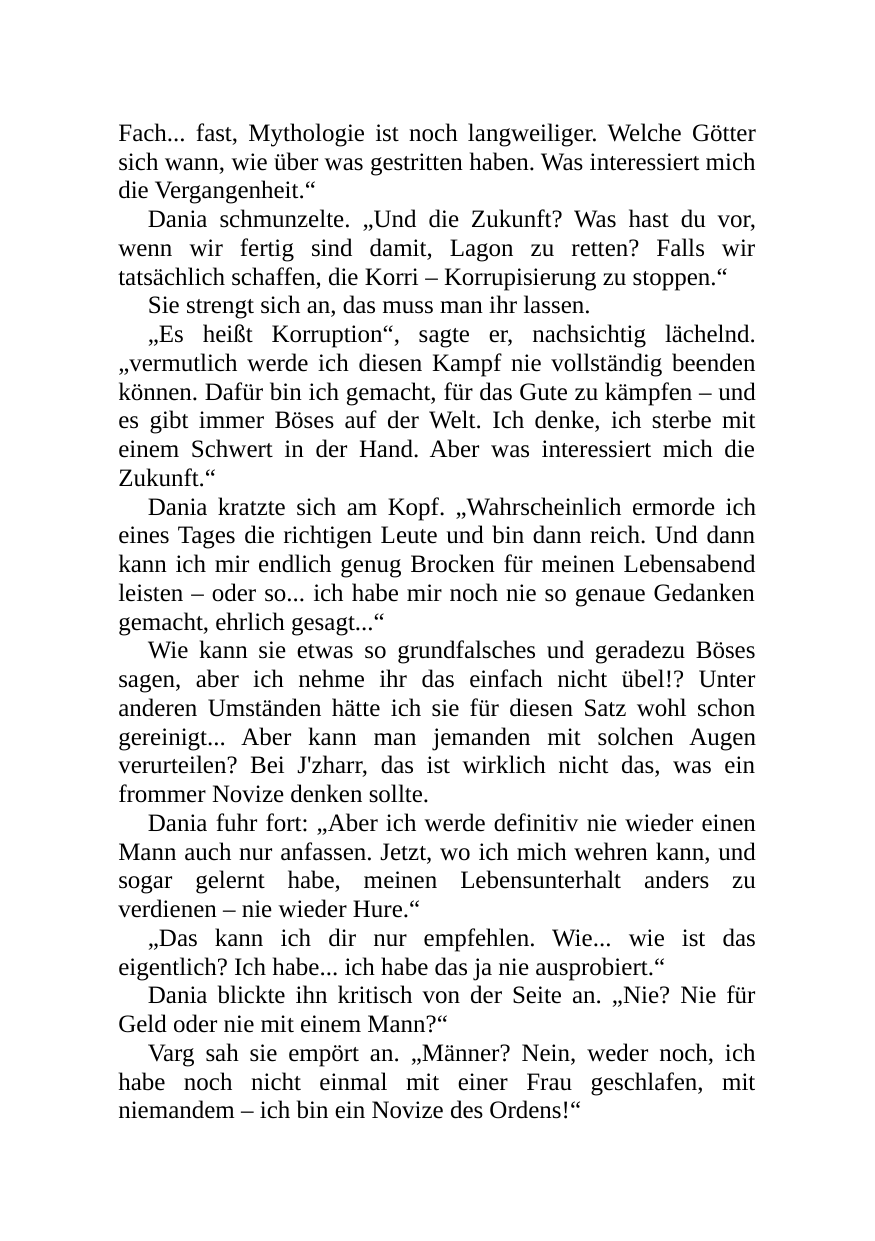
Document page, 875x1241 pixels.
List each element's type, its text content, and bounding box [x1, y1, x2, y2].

text Sie strengt sich an, das muss man ihr lassen. [118, 291, 756, 319]
text Dania blickte ihn kritisch von der Seite an. „Nie? Nie für Geld oder nie mit einem Mann?“ [118, 981, 756, 1038]
text „Es heißt Korruption“, sagte er, nachsichtig lächelnd. „vermutlich werde ich diesen Kampf nie vollständig beenden können. Dafür bin ich gemacht, für das Gute zu kämpfen – und es gibt immer Böses auf der Welt. Ich denke, ich sterbe mit einem Schwert in der Hand. Aber was interessiert mich die Zukunft.“ [118, 319, 756, 492]
text Dania fuhr fort: „Aber ich werde definitiv nie wieder einen Mann auch nur anfassen. Jetzt, wo ich mich wehren kann, und sogar gelernt habe, meinen Lebensunterhalt anders zu verdienen – nie wieder Hure.“ [118, 808, 756, 923]
text Dania kratzte sich am Kopf. „Wahrscheinlich ermorde ich eines Tages die richtigen Leute und bin dann reich. Und dann kann ich mir endlich genug Brocken für meinen Lebensabend leisten – oder so... ich habe mir noch nie so genaue Gedanken gemacht, ehrlich gesagt...“ [118, 492, 756, 636]
text Dania schmunzelte. „Und die Zukunft? Was hast du vor, wenn wir fertig sind damit, Lagon zu retten? Falls wir tatsächlich schaffen, die Korri – Korrupisierung zu stoppen.“ [118, 204, 756, 291]
text Fach... fast, Mythologie ist noch langweiliger. Welche Götter sich wann, wie über was gestritten haben. Was interessiert mich die Vergangenheit.“ [118, 118, 756, 204]
text Wie kann sie etwas so grundfalsches und geradezu Böses sagen, aber ich nehme ihr das einfach nicht übel!? Unter anderen Umständen hätte ich sie für diesen Satz wohl schon gereinigt... Aber kann man jemanden mit solchen Augen verurteilen? Bei J'zharr, das ist wirklich nicht das, was ein frommer Novize denken sollte. [118, 636, 756, 808]
text Varg sah sie empört an. „Männer? Nein, weder noch, ich habe noch nicht einmal mit einer Frau geschlafen, mit niemandem – ich bin ein Novize des Ordens!“ [118, 1038, 756, 1124]
text „Das kann ich dir nur empfehlen. Wie... wie ist das eigentlich? Ich habe... ich habe das ja nie ausprobiert.“ [118, 923, 756, 981]
